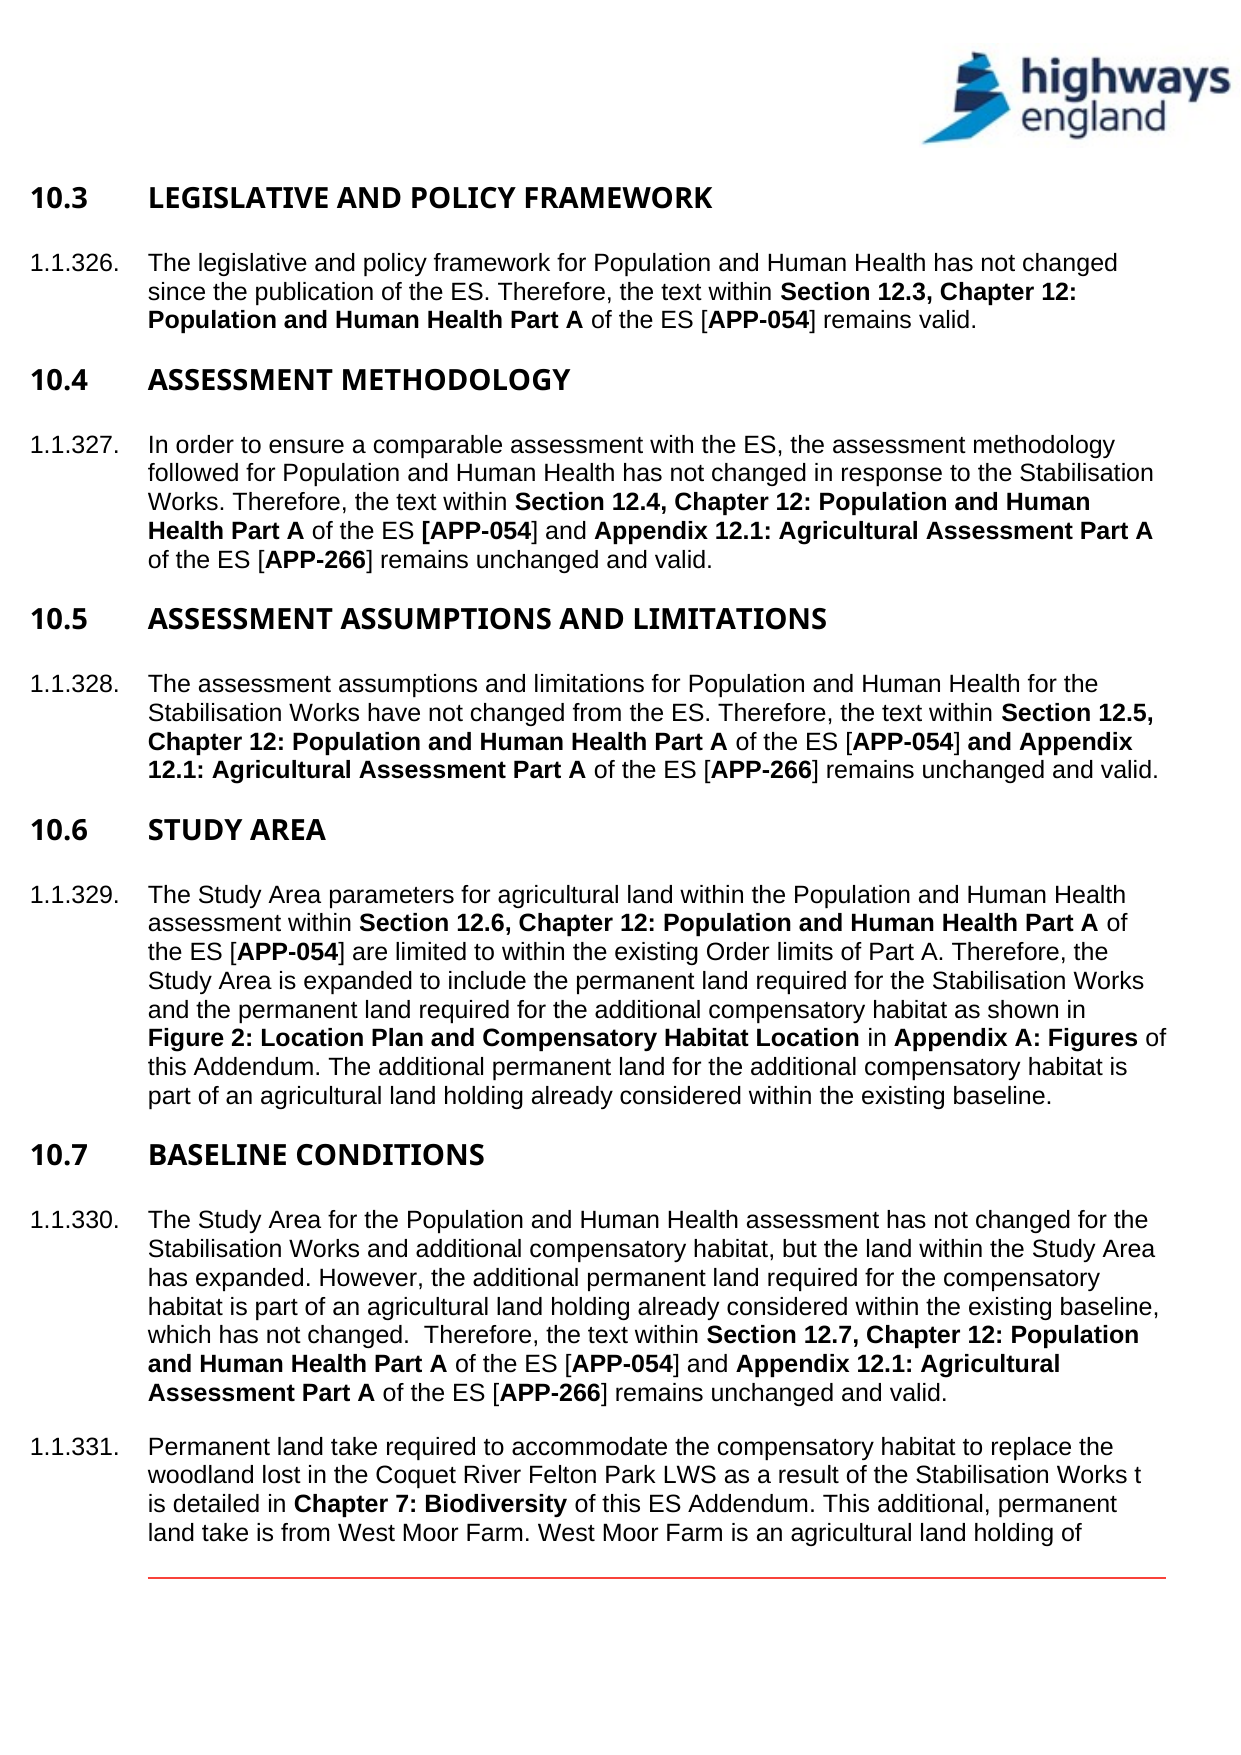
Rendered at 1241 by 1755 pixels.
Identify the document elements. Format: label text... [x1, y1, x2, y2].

list The Study Area for the Population and Human Health assessment has not changed for the Stabilisation Works and additional compensatory habitat, but the land within the Study Area has expanded. However, the additional permanent land required for the compensatory habitat is part of an agricultural land holding already considered within the existing baseline, which has not changed. Therefore, the text within Section 12.7, Chapter 12: Population and Human Health Part A of the ES [APP-054] and Appendix 12.1: Agricultural Assessment Part A of the ES [APP-266] remains unchanged and valid. [29, 1205, 1166, 1407]
subtitle assessment assumptions and limitations [29, 598, 1166, 638]
subtitle Baseline Conditions [29, 1135, 1166, 1174]
list The legislative and policy framework for Population and Human Health has not changed since the publication of the ES. Therefore, the text within Section 12.3, Chapter 12: Population and Human Health Part A of the ES [APP-054] remains valid. [29, 248, 1166, 334]
subtitle Study area [29, 809, 1166, 849]
subtitle LEGISLATIVE AND POLICY FRAMEWORK [29, 177, 1166, 217]
list Permanent land take required to accommodate the compensatory habitat to replace the woodland lost in the Coquet River Felton Park LWS as a result of the Stabilisation Works t is detailed in Chapter 7: Biodiversity of this ES Addendum. This additional, permanent land take is from West Moor Farm. West Moor Farm is an agricultural land holding of [29, 1432, 1166, 1547]
list The Study Area parameters for agricultural land within the Population and Human Health assessment within Section 12.6, Chapter 12: Population and Human Health Part A of the ES [APP-054] are limited to within the existing Order limits of Part A. Therefore, the Study Area is expanded to include the permanent land required for the Stabilisation Works and the permanent land required for the additional compensatory habitat as shown in Figure 2: Location Plan and Compensatory Habitat Location in Appendix A: Figures of this Addendum. The additional permanent land for the additional compensatory habitat is part of an agricultural land holding already considered within the existing baseline. [29, 880, 1166, 1110]
list The assessment assumptions and limitations for Population and Human Health for the Stabilisation Works have not changed from the ES. Therefore, the text within Section 12.5, Chapter 12: Population and Human Health Part A of the ES [APP-054] and Appendix 12.1: Agricultural Assessment Part A of the ES [APP-266] remains unchanged and valid. [29, 669, 1166, 784]
list In order to ensure a comparable assessment with the ES, the assessment methodology followed for Population and Human Health has not changed in response to the Stabilisation Works. Therefore, the text within Section 12.4, Chapter 12: Population and Human Health Part A of the ES [APP-054] and Appendix 12.1: Agricultural Assessment Part A of the ES [APP-266] remains unchanged and valid. [29, 430, 1166, 573]
subtitle ASSESSMENT METHODOLOGY [29, 359, 1166, 399]
